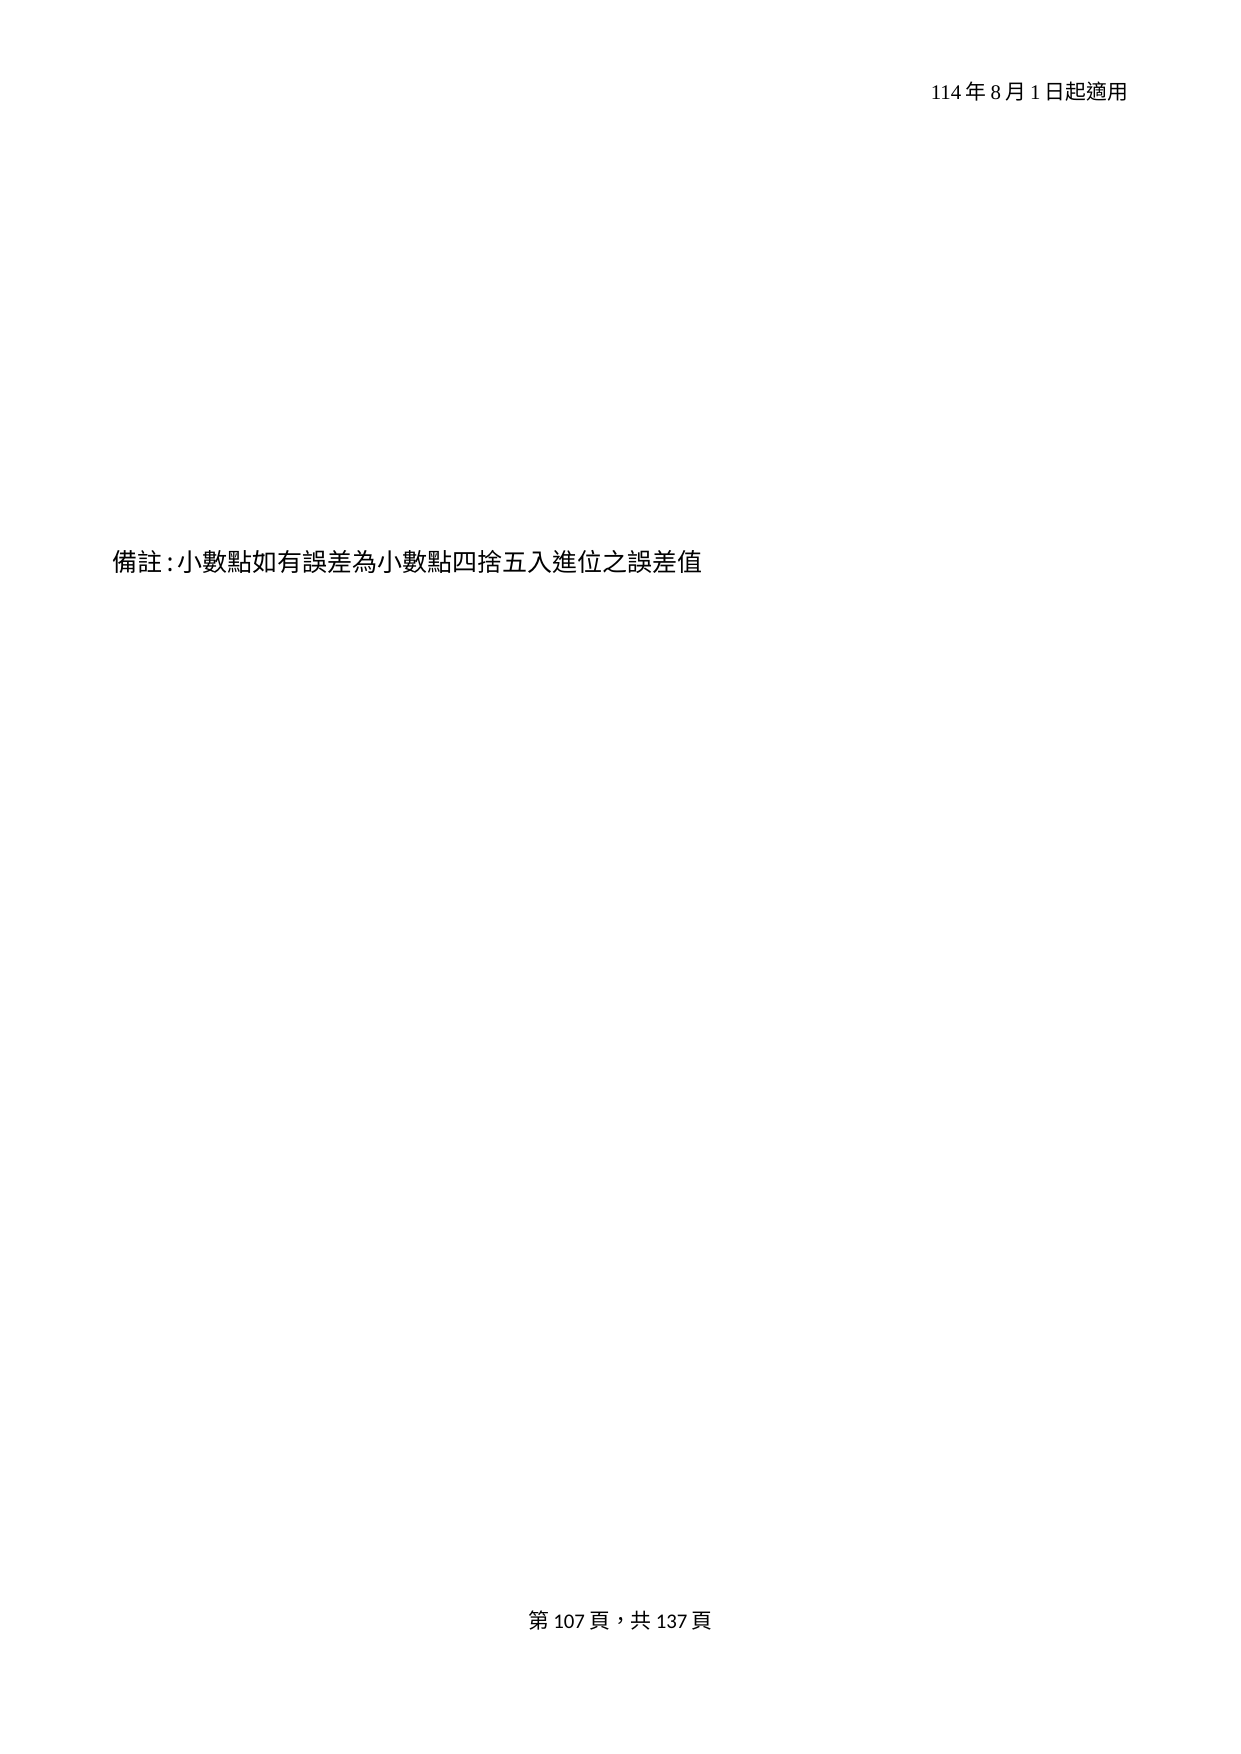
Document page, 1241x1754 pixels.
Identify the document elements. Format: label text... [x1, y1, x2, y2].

text 備註:小數點如有誤差為小數點四捨五入進位之誤差值 [112, 533, 1128, 579]
